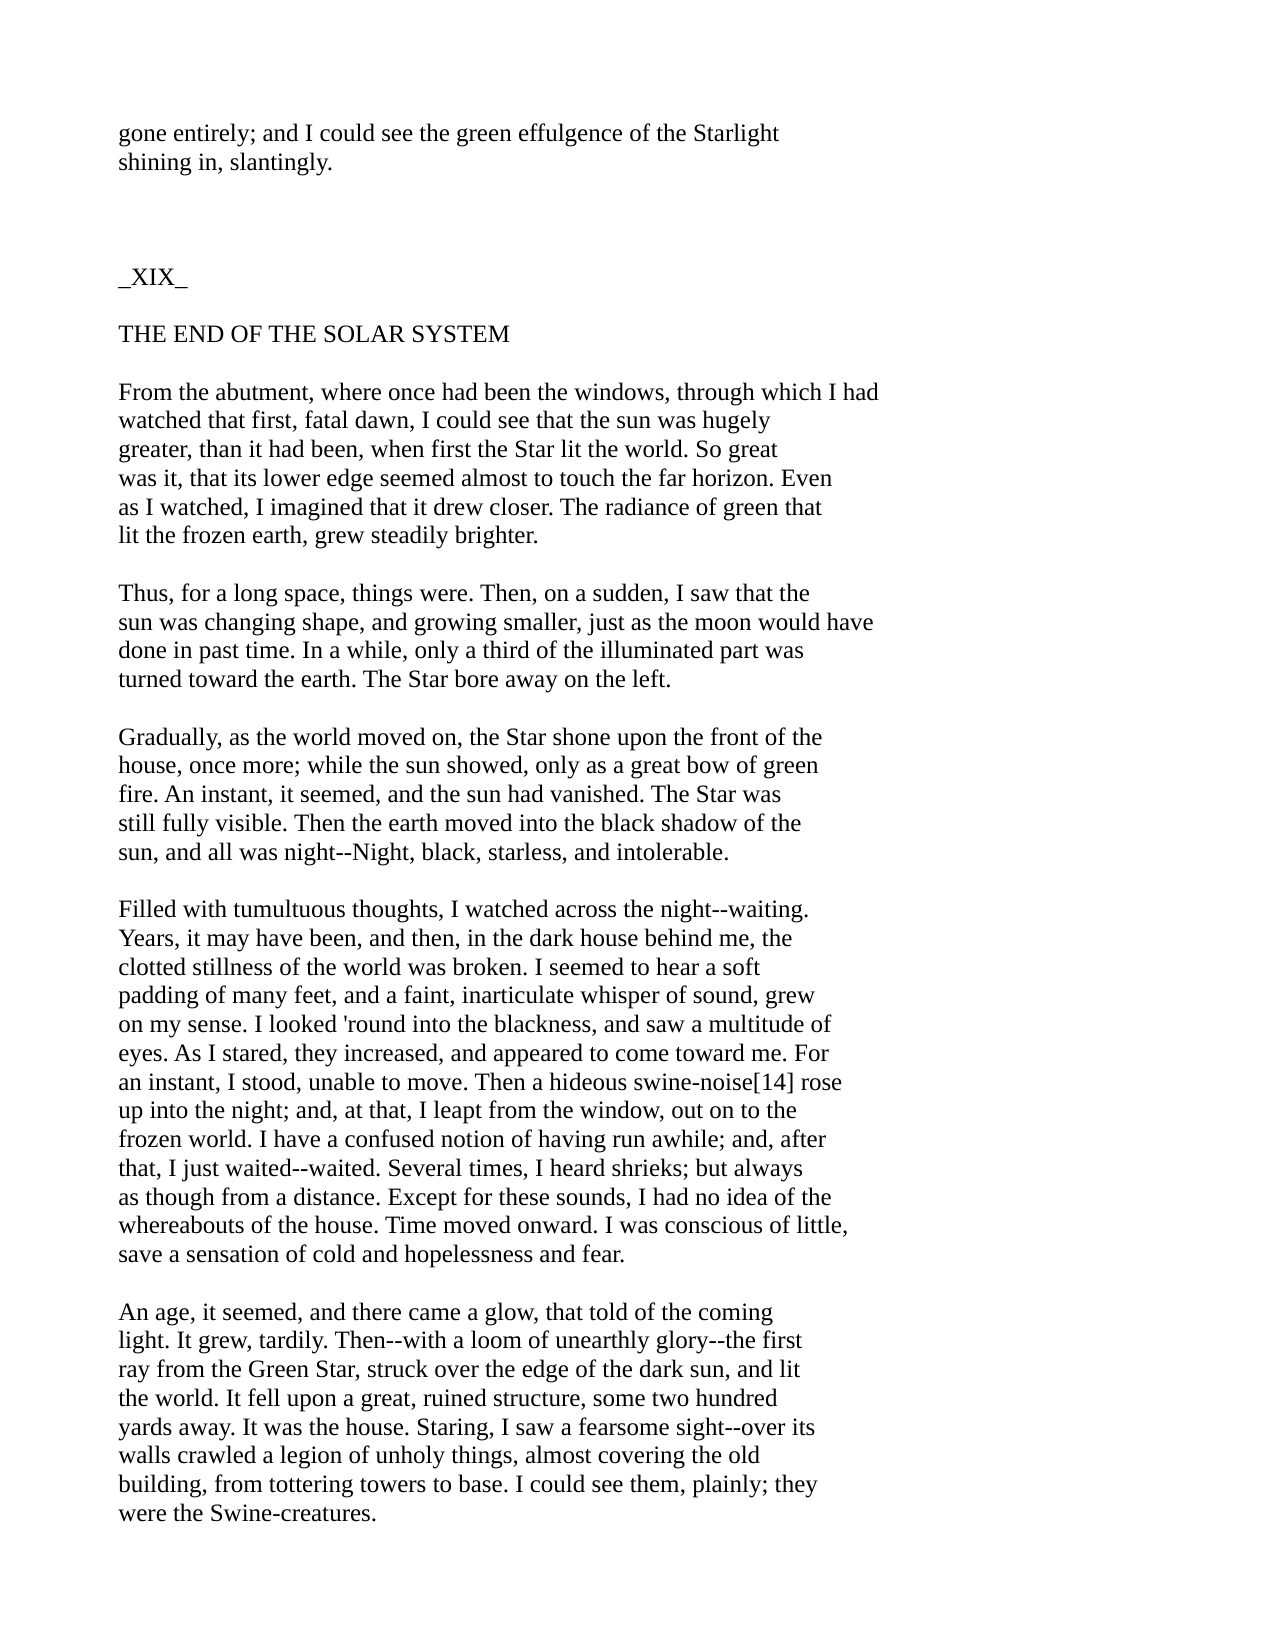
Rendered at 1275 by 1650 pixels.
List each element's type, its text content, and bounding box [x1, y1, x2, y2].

text as I watched, I imagined that it drew closer. The radiance of green that [118, 492, 1157, 521]
text sun was changing shape, and growing smaller, just as the moon would have [118, 607, 1157, 636]
text light. It grew, tardily. Then--with a loom of unearthly glory--the first [118, 1326, 1157, 1354]
text _XIX_ [118, 262, 1157, 291]
text were the Swine-creatures. [118, 1498, 1157, 1527]
text Filled with tumultuous thoughts, I watched across the night--waiting. [118, 894, 1157, 923]
text whereabouts of the house. Time moved onward. I was conscious of little, [118, 1211, 1157, 1239]
text lit the frozen earth, grew steadily brighter. [118, 521, 1157, 549]
text gone entirely; and I could see the green effulgence of the Starlight [118, 118, 1157, 147]
text an instant, I stood, unable to move. Then a hideous swine-noise[14] rose [118, 1067, 1157, 1096]
text watched that first, fatal dawn, I could see that the sun was hugely [118, 406, 1157, 434]
text frozen world. I have a confused notion of having run awhile; and, after [118, 1124, 1157, 1153]
text still fully visible. Then the earth moved into the black shadow of the [118, 808, 1157, 837]
text Years, it may have been, and then, in the dark house behind me, the [118, 923, 1157, 952]
text on my sense. I looked 'round into the blackness, and saw a multitude of [118, 1009, 1157, 1038]
text From the abutment, where once had been the windows, through which I had [118, 377, 1157, 406]
text THE END OF THE SOLAR SYSTEM [118, 319, 1157, 348]
text An age, it seemed, and there came a glow, that told of the coming [118, 1297, 1157, 1326]
text was it, that its lower edge seemed almost to touch the far horizon. Even [118, 463, 1157, 492]
text up into the night; and, at that, I leapt from the window, out on to the [118, 1096, 1157, 1124]
text Gradually, as the world moved on, the Star shone upon the front of the [118, 722, 1157, 751]
text padding of many feet, and a faint, inarticulate whisper of sound, grew [118, 981, 1157, 1009]
text the world. It fell upon a great, ruined structure, some two hundred [118, 1383, 1157, 1412]
text turned toward the earth. The Star bore away on the left. [118, 664, 1157, 693]
text ray from the Green Star, struck over the edge of the dark sun, and lit [118, 1354, 1157, 1383]
text clotted stillness of the world was broken. I seemed to hear a soft [118, 952, 1157, 981]
text save a sensation of cold and hopelessness and fear. [118, 1239, 1157, 1268]
text eyes. As I stared, they increased, and appeared to come toward me. For [118, 1038, 1157, 1067]
text house, once more; while the sun showed, only as a great bow of green [118, 751, 1157, 779]
text fire. An instant, it seemed, and the sun had vanished. The Star was [118, 779, 1157, 808]
text done in past time. In a while, only a third of the illuminated part was [118, 636, 1157, 664]
text Thus, for a long space, things were. Then, on a sudden, I saw that the [118, 578, 1157, 607]
text that, I just waited--waited. Several times, I heard shrieks; but always [118, 1153, 1157, 1182]
text sun, and all was night--Night, black, starless, and intolerable. [118, 837, 1157, 866]
text greater, than it had been, when first the Star lit the world. So great [118, 434, 1157, 463]
text yards away. It was the house. Staring, I saw a fearsome sight--over its [118, 1412, 1157, 1441]
text walls crawled a legion of unholy things, almost covering the old [118, 1441, 1157, 1469]
text as though from a distance. Except for these sounds, I had no idea of the [118, 1182, 1157, 1211]
text building, from tottering towers to base. I could see them, plainly; they [118, 1469, 1157, 1498]
text shining in, slantingly. [118, 147, 1157, 176]
